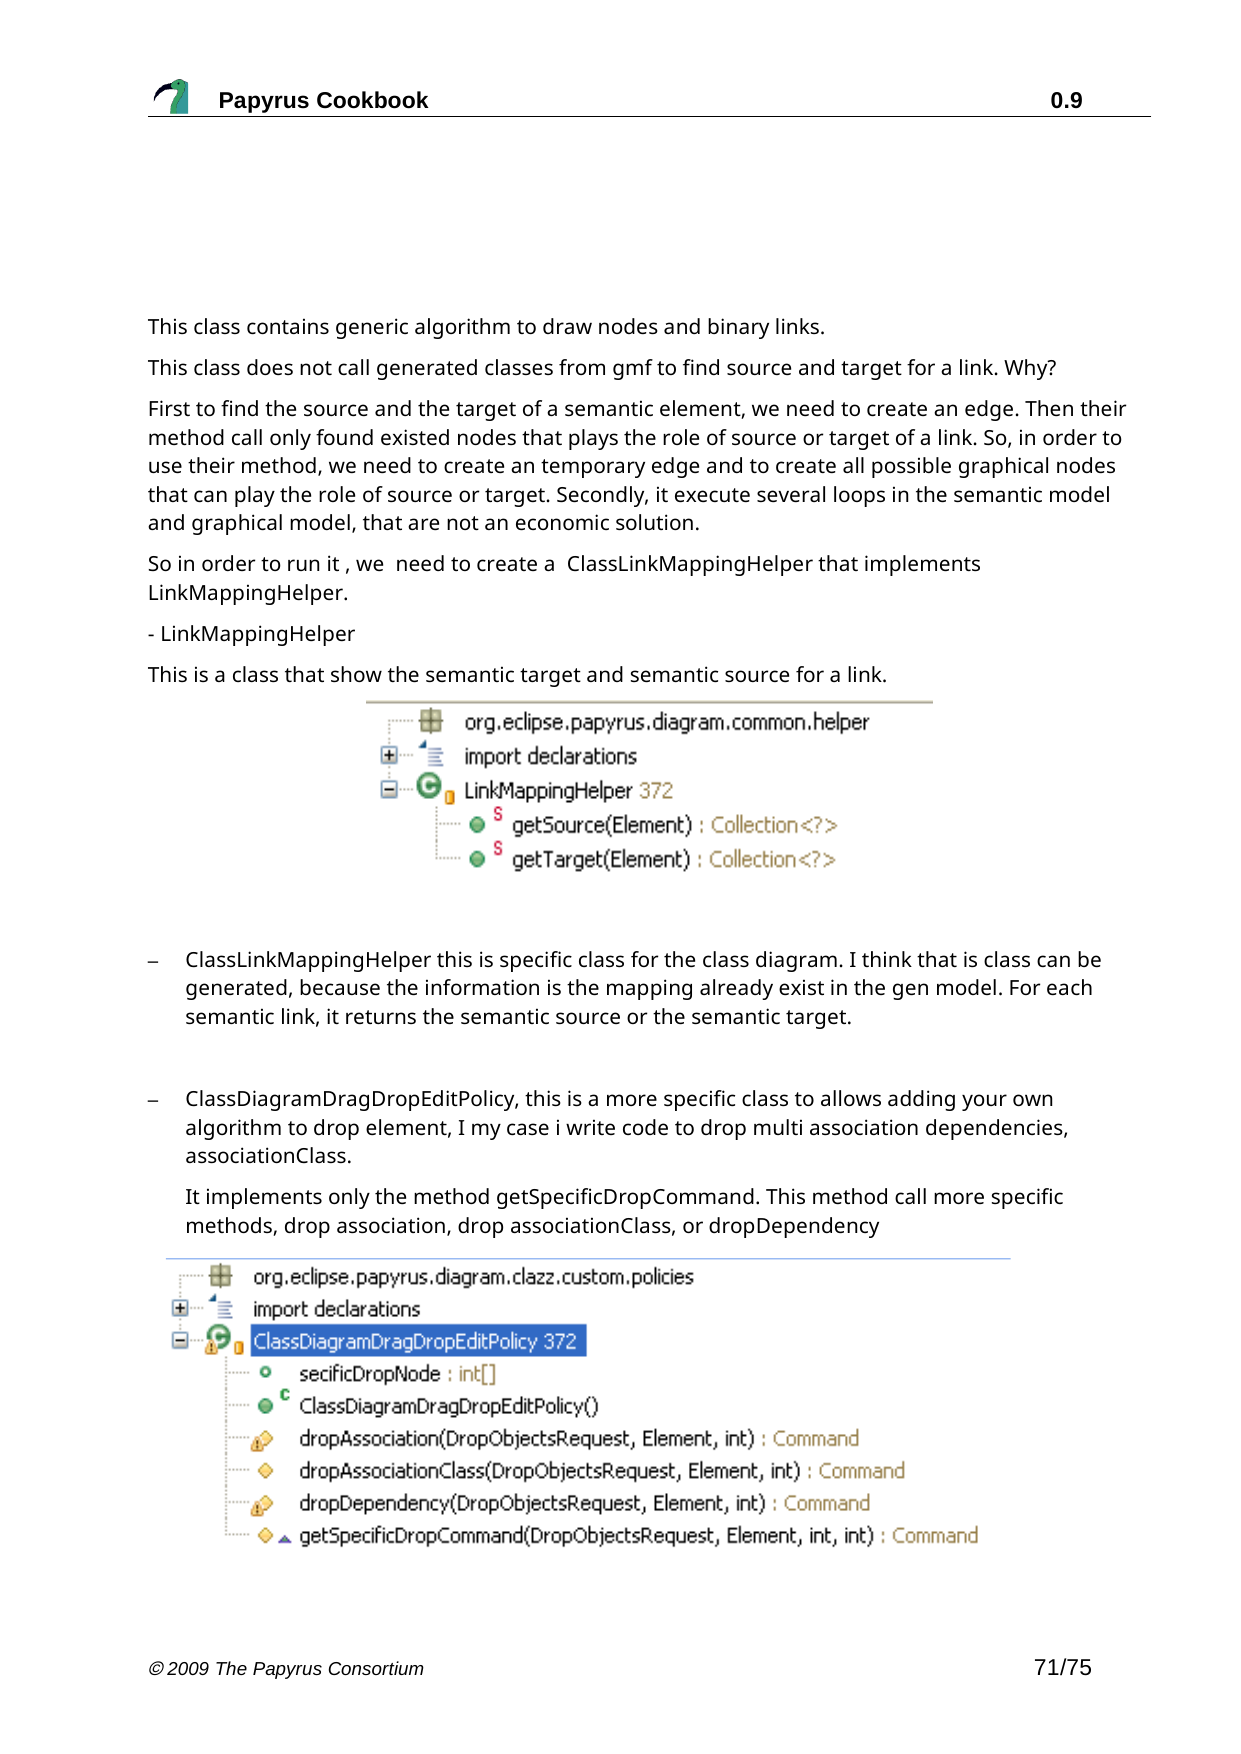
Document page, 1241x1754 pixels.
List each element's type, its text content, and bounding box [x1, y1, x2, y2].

text First to find the source and the target of a semantic element, we need to create an edge. Then their method call only found existed nodes that plays the role of source or target of a link. So, in order to use their method, we need to create an temporary edge and to create all possible graphical nodes that can play the role of source or target. Secondly, it execute several loops in the semantic model and graphical model, that are not an economic solution. [148, 394, 1151, 537]
picture [153, 79, 189, 114]
picture [366, 700, 933, 904]
text - LinkMappingHelper [148, 619, 1151, 647]
list ClassDiagramDragDropEditPolicy, this is a more specific class to allows adding your own algorithm to drop element, I my case i write code to drop multi association dependencies, associationClass. [148, 1084, 1151, 1169]
picture [165, 1258, 1011, 1570]
text So in order to run it , we need to create a ClassLinkMappingHelper that implements LinkMappingHelper. [148, 549, 1151, 606]
text This is a class that show the semantic target and semantic source for a link. [148, 660, 1151, 688]
text This class does not call generated classes from gmf to find source and target for a link. Why? [148, 353, 1151, 381]
list It implements only the method getSpecificDropCommand. This method call more specific methods, drop association, drop associationClass, or dropDependency [148, 1182, 1151, 1239]
list ClassLinkMappingHelper this is specific class for the class diagram. I think that is class can be generated, because the information is the mapping already exist in the gen model. For each semantic link, it returns the semantic source or the semantic target. [148, 945, 1151, 1030]
text This class contains generic algorithm to draw nodes and binary links. [148, 312, 1151, 340]
